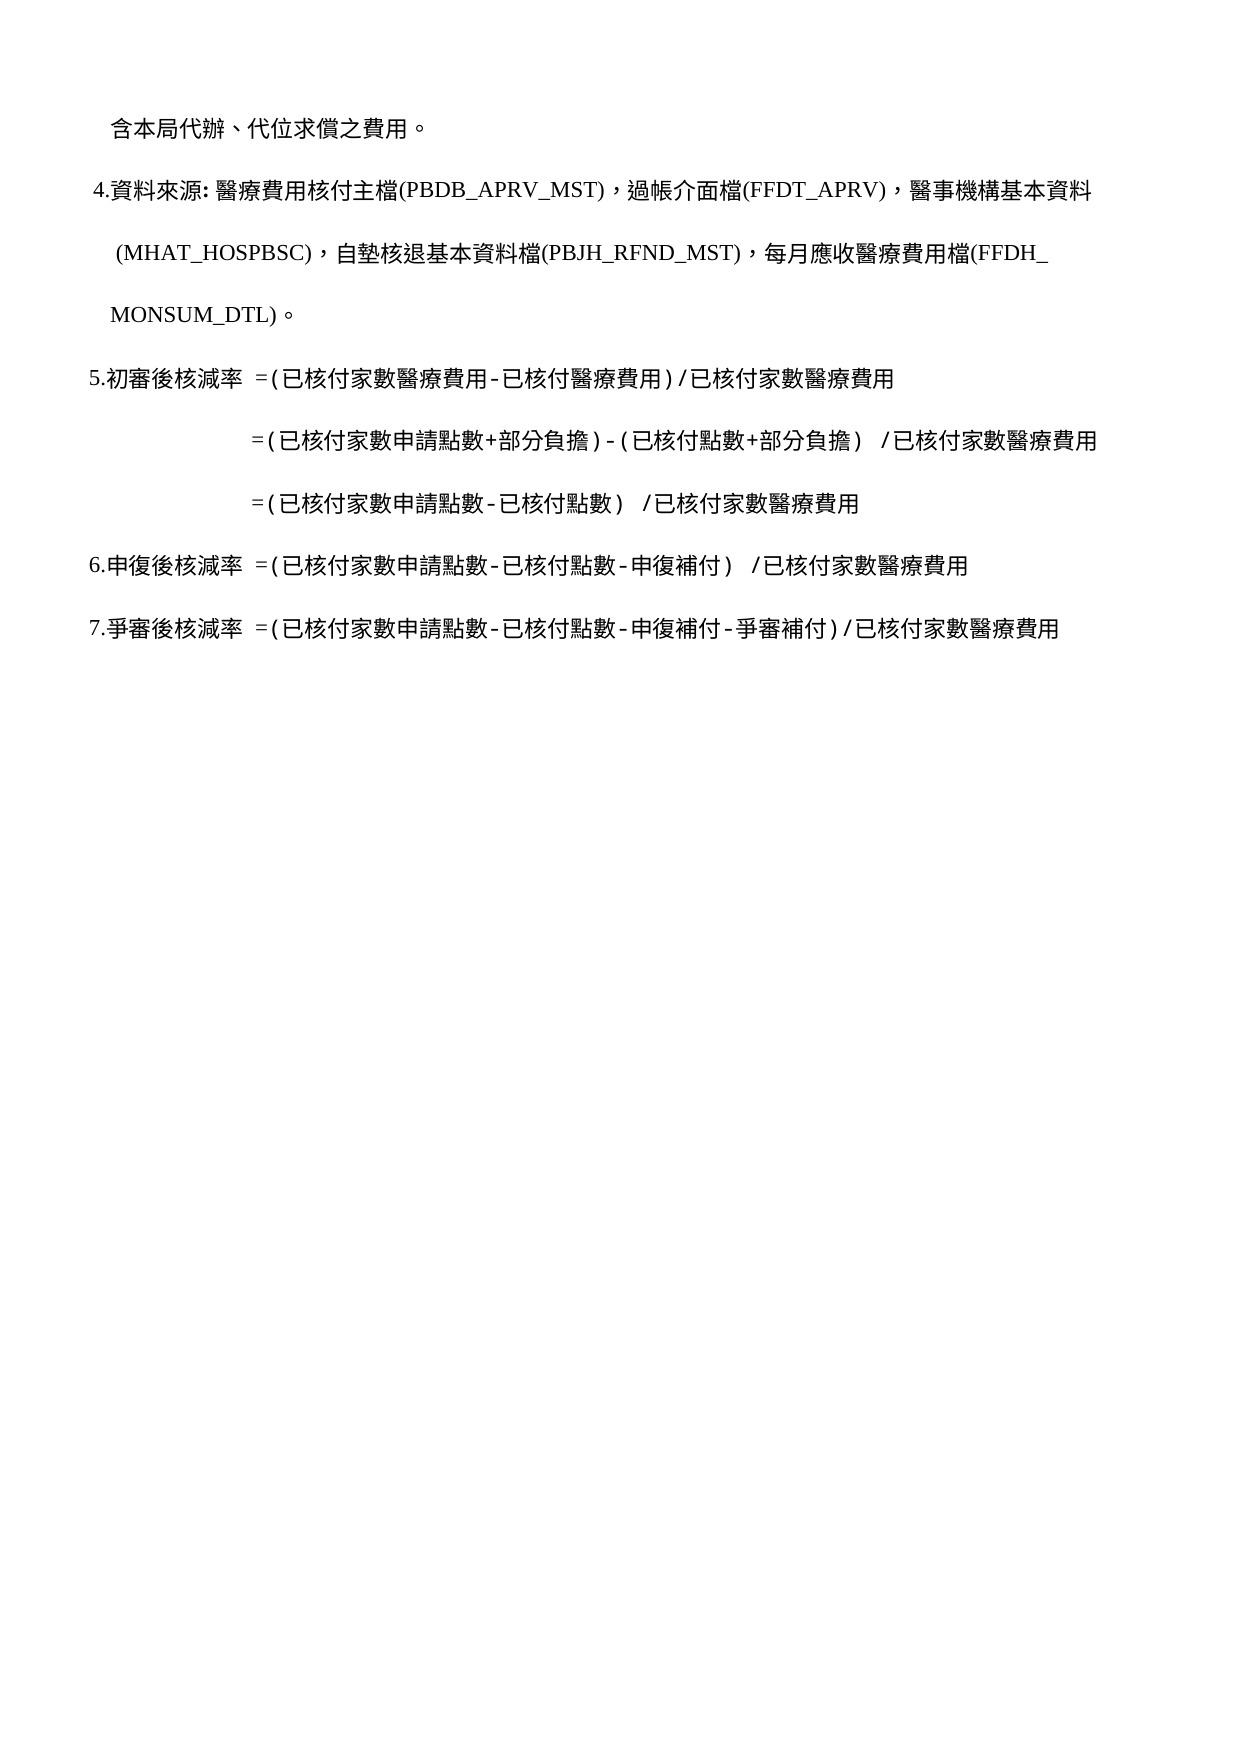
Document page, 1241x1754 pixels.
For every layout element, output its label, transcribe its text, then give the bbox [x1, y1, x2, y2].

text 5.初審後核減率 =(已核付家數醫療費用-已核付醫療費用)/已核付家數醫療費用 [89, 335, 1122, 398]
table_cell (MHAT_HOSPBSC)，自墊核退基本資料檔(PBJH_RFND_MST)，每月應收醫療費用檔(FFDH_ [90, 210, 1110, 273]
table_cell 4.資料來源: 醫療費用核付主檔(PBDB_APRV_MST)，過帳介面檔(FFDT_APRV)，醫事機構基本資料 [90, 148, 1110, 210]
table_cell MONSUM_DTL)。 [90, 273, 1110, 335]
text 7.爭審後核減率 =(已核付家數申請點數-已核付點數-申復補付-爭審補付)/已核付家數醫療費用 [89, 585, 1137, 648]
text =(已核付家數申請點數+部分負擔)-(已核付點數+部分負擔) /已核付家數醫療費用 [251, 398, 1122, 460]
table_cell 含本局代辦、代位求償之費用。 [90, 85, 1110, 148]
text =(已核付家數申請點數-已核付點數) /已核付家數醫療費用 [251, 460, 1122, 523]
text 6.申復後核減率 =(已核付家數申請點數-已核付點數-申復補付) /已核付家數醫療費用 [89, 523, 1122, 585]
